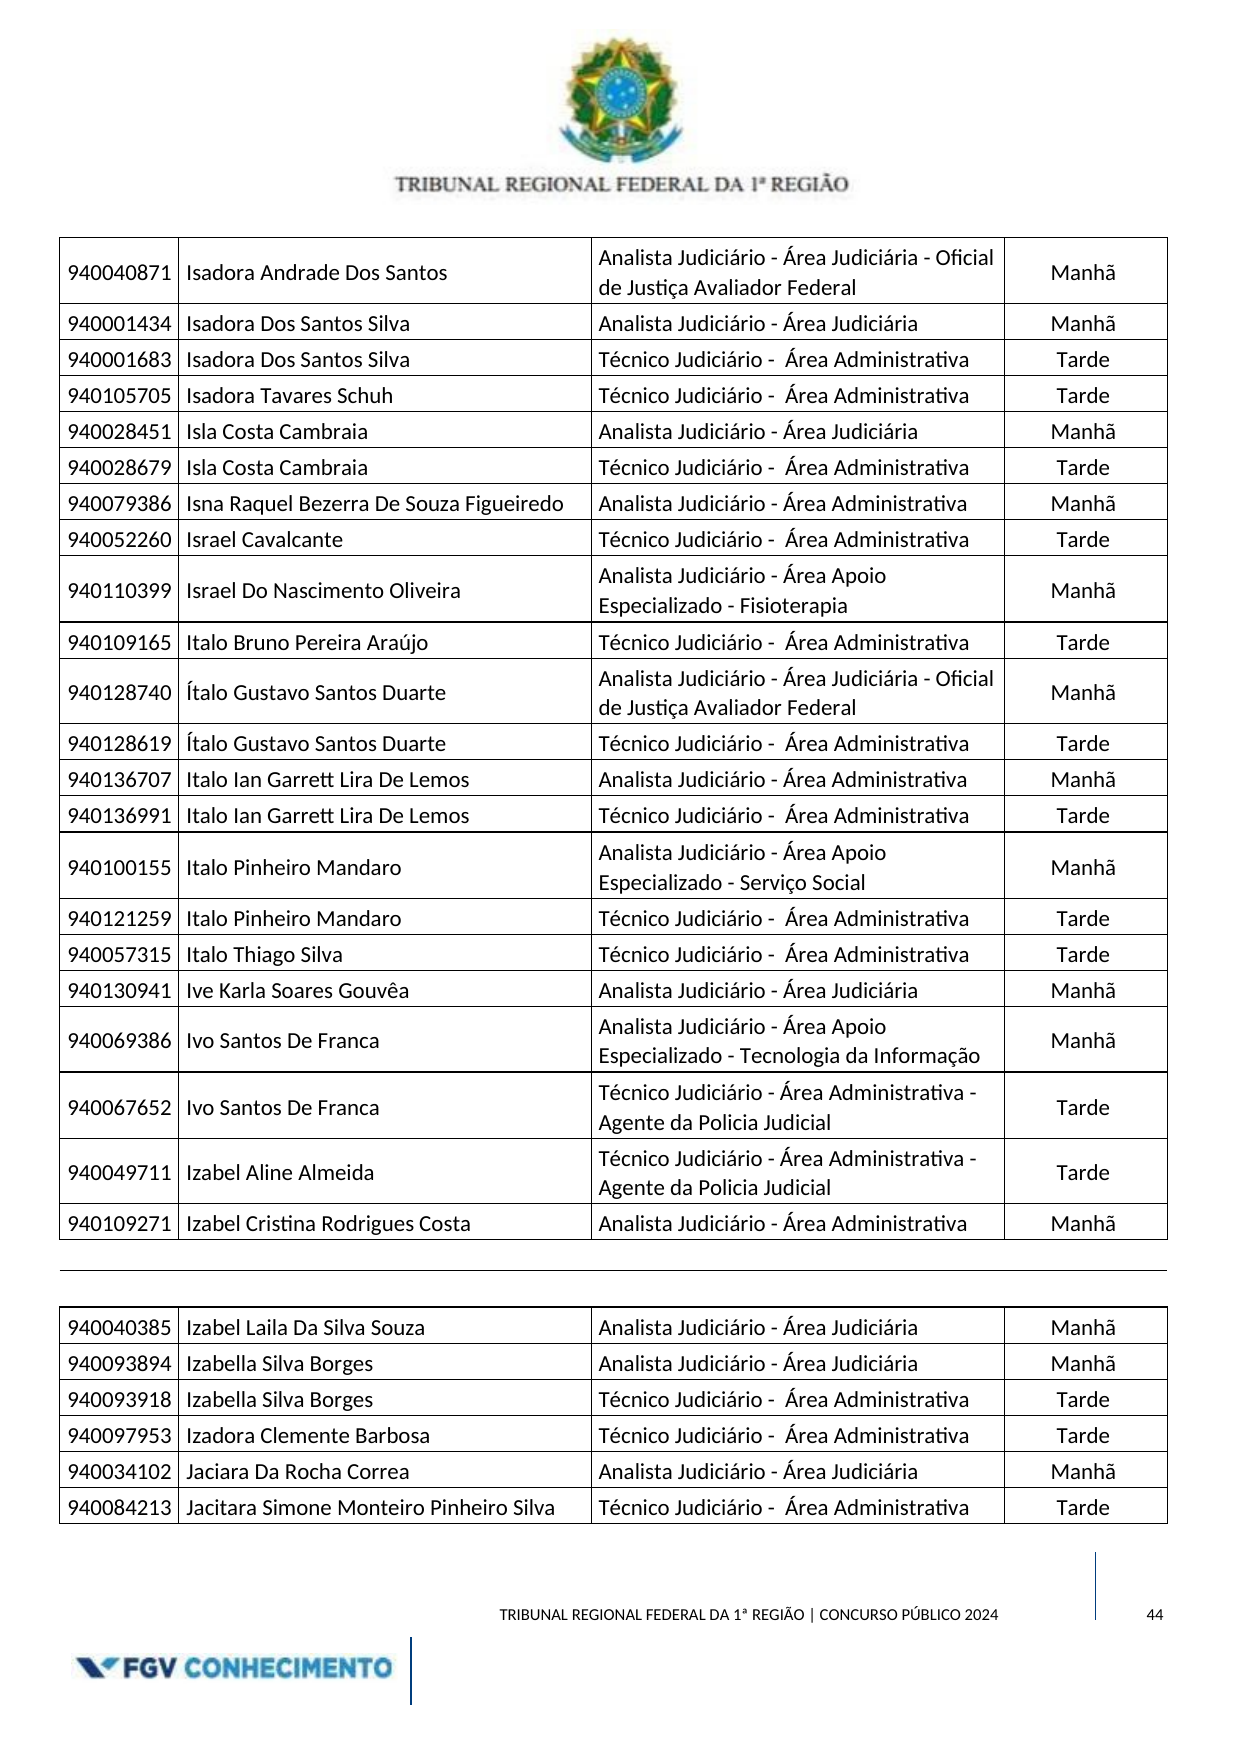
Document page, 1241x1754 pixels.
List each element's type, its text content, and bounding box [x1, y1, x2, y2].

table_cell Manhã [1005, 971, 1167, 1006]
table_cell Técnico Judiciário - Área Administrativa [592, 1416, 1004, 1451]
table_cell 940040385 [60, 1308, 178, 1342]
table_cell Tarde [1005, 1073, 1167, 1137]
table_cell Jaciara Da Rocha Correa [179, 1452, 591, 1487]
table_cell Analista Judiciário - Área Administrativa [592, 760, 1004, 795]
table_cell Técnico Judiciário - Área Administrativa - Agente da Policia Judicial [592, 1073, 1004, 1137]
table_cell Manhã [1005, 760, 1167, 795]
table_cell 940034102 [60, 1452, 178, 1487]
table_cell Ítalo Gustavo Santos Duarte [179, 659, 591, 723]
table_cell 940110399 [60, 556, 178, 621]
table_cell Manhã [1005, 1344, 1167, 1378]
table_cell 940136991 [60, 796, 178, 831]
table_cell Técnico Judiciário - Área Administrativa [592, 376, 1004, 411]
table_cell 940136707 [60, 760, 178, 795]
table_cell Italo Thiago Silva [179, 935, 591, 969]
table_cell Analista Judiciário - Área Apoio Especializado - Serviço Social [592, 833, 1004, 897]
table_cell Ivo Santos De Franca [179, 1007, 591, 1071]
table_cell 940001434 [60, 304, 178, 339]
table_cell Manhã [1005, 659, 1167, 723]
table_cell Izadora Clemente Barbosa [179, 1416, 591, 1451]
table_cell 940052260 [60, 520, 178, 555]
table_cell 940084213 [60, 1488, 178, 1523]
table_cell Ítalo Gustavo Santos Duarte [179, 724, 591, 759]
table_cell Analista Judiciário - Área Judiciária - Oficial de Justiça Avaliador Federal [592, 659, 1004, 723]
table_cell Italo Bruno Pereira Araújo [179, 623, 591, 657]
table_cell Tarde [1005, 376, 1167, 411]
table_cell Analista Judiciário - Área Apoio Especializado - Fisioterapia [592, 556, 1004, 621]
table_cell Manhã [1005, 304, 1167, 339]
table_cell Jacitara Simone Monteiro Pinheiro Silva [179, 1488, 591, 1523]
table_header Inscrição Nome [60, 1271, 591, 1306]
table_cell Isadora Dos Santos Silva [179, 304, 591, 339]
table_cell Tarde [1005, 935, 1167, 969]
table_cell Técnico Judiciário - Área Administrativa [592, 1380, 1004, 1414]
table_cell Italo Ian Garrett Lira De Lemos [179, 796, 591, 831]
table_cell 940069386 [60, 1007, 178, 1071]
table_cell Analista Judiciário - Área Judiciária [592, 412, 1004, 447]
table_cell Manhã [1005, 238, 1167, 303]
table_cell Tarde [1005, 1488, 1167, 1523]
table_cell Italo Pinheiro Mandaro [179, 899, 591, 933]
table_cell 940067652 [60, 1073, 178, 1137]
table_cell Tarde [1005, 340, 1167, 375]
table_cell Manhã [1005, 1204, 1167, 1239]
table_cell Tarde [1005, 899, 1167, 933]
table_cell Tarde [1005, 1416, 1167, 1451]
table_cell Analista Judiciário - Área Judiciária [592, 1452, 1004, 1487]
table_cell 940128619 [60, 724, 178, 759]
table_cell 940079386 [60, 484, 178, 519]
table_cell Israel Cavalcante [179, 520, 591, 555]
table_cell 940028451 [60, 412, 178, 447]
table_cell Izabella Silva Borges [179, 1344, 591, 1378]
table_cell Izabel Cristina Rodrigues Costa [179, 1204, 591, 1239]
table_header Turno de Prova [1005, 1271, 1167, 1306]
table_cell Analista Judiciário - Área Administrativa [592, 1204, 1004, 1239]
table_cell Isadora Dos Santos Silva [179, 340, 591, 375]
table_cell Isla Costa Cambraia [179, 412, 591, 447]
table_cell Manhã [1005, 833, 1167, 897]
table_cell Isla Costa Cambraia [179, 448, 591, 483]
table_cell 940128740 [60, 659, 178, 723]
table_cell Isadora Tavares Schuh [179, 376, 591, 411]
table_cell 940028679 [60, 448, 178, 483]
table_cell Analista Judiciário - Área Judiciária [592, 1308, 1004, 1342]
table_cell 940001683 [60, 340, 178, 375]
table_cell 940040871 [60, 238, 178, 303]
table_cell 940130941 [60, 971, 178, 1006]
table_cell Izabella Silva Borges [179, 1380, 591, 1414]
table_cell 940105705 [60, 376, 178, 411]
table_cell Tarde [1005, 520, 1167, 555]
table_cell 940093894 [60, 1344, 178, 1378]
table_cell 940100155 [60, 833, 178, 897]
table_cell Técnico Judiciário - Área Administrativa [592, 623, 1004, 657]
table_cell Técnico Judiciário - Área Administrativa [592, 899, 1004, 933]
table_cell Analista Judiciário - Área Judiciária [592, 971, 1004, 1006]
table_cell Técnico Judiciário - Área Administrativa [592, 724, 1004, 759]
table_cell Italo Ian Garrett Lira De Lemos [179, 760, 591, 795]
table_cell 940109271 [60, 1204, 178, 1239]
table_cell Técnico Judiciário - Área Administrativa [592, 935, 1004, 969]
table_cell Técnico Judiciário - Área Administrativa [592, 796, 1004, 831]
table_cell Izabel Laila Da Silva Souza [179, 1308, 591, 1342]
table_cell Tarde [1005, 796, 1167, 831]
table_cell Tarde [1005, 1380, 1167, 1414]
table_cell Isadora Andrade Dos Santos [179, 238, 591, 303]
table_cell 940057315 [60, 935, 178, 969]
table_cell Manhã [1005, 1308, 1167, 1342]
table_cell Tarde [1005, 724, 1167, 759]
table_cell Isna Raquel Bezerra De Souza Figueiredo [179, 484, 591, 519]
table_header Cargo [591, 1271, 1004, 1306]
table_cell Analista Judiciário - Área Judiciária - Oficial de Justiça Avaliador Federal [592, 238, 1004, 303]
table_cell 940109165 [60, 623, 178, 657]
table_cell Analista Judiciário - Área Administrativa [592, 484, 1004, 519]
table_cell Analista Judiciário - Área Judiciária [592, 304, 1004, 339]
table_cell Técnico Judiciário - Área Administrativa [592, 520, 1004, 555]
table_cell Técnico Judiciário - Área Administrativa [592, 448, 1004, 483]
table_cell Técnico Judiciário - Área Administrativa - Agente da Policia Judicial [592, 1139, 1004, 1203]
table_cell 940049711 [60, 1139, 178, 1203]
table_cell Tarde [1005, 623, 1167, 657]
table_cell Israel Do Nascimento Oliveira [179, 556, 591, 621]
table_cell Manhã [1005, 484, 1167, 519]
table_cell Ivo Santos De Franca [179, 1073, 591, 1137]
table_cell Manhã [1005, 1007, 1167, 1071]
table_cell 940097953 [60, 1416, 178, 1451]
table_cell 940093918 [60, 1380, 178, 1414]
table_cell Tarde [1005, 1139, 1167, 1203]
table_cell Ive Karla Soares Gouvêa [179, 971, 591, 1006]
table_cell Técnico Judiciário - Área Administrativa [592, 1488, 1004, 1523]
table_cell 940121259 [60, 899, 178, 933]
table_cell Manhã [1005, 556, 1167, 621]
table_cell Analista Judiciário - Área Judiciária [592, 1344, 1004, 1378]
table_cell Técnico Judiciário - Área Administrativa [592, 340, 1004, 375]
table_cell Italo Pinheiro Mandaro [179, 833, 591, 897]
table_cell Manhã [1005, 1452, 1167, 1487]
table_cell Analista Judiciário - Área Apoio Especializado - Tecnologia da Informação [592, 1007, 1004, 1071]
table_cell Tarde [1005, 448, 1167, 483]
table_cell Izabel Aline Almeida [179, 1139, 591, 1203]
table_cell Manhã [1005, 412, 1167, 447]
